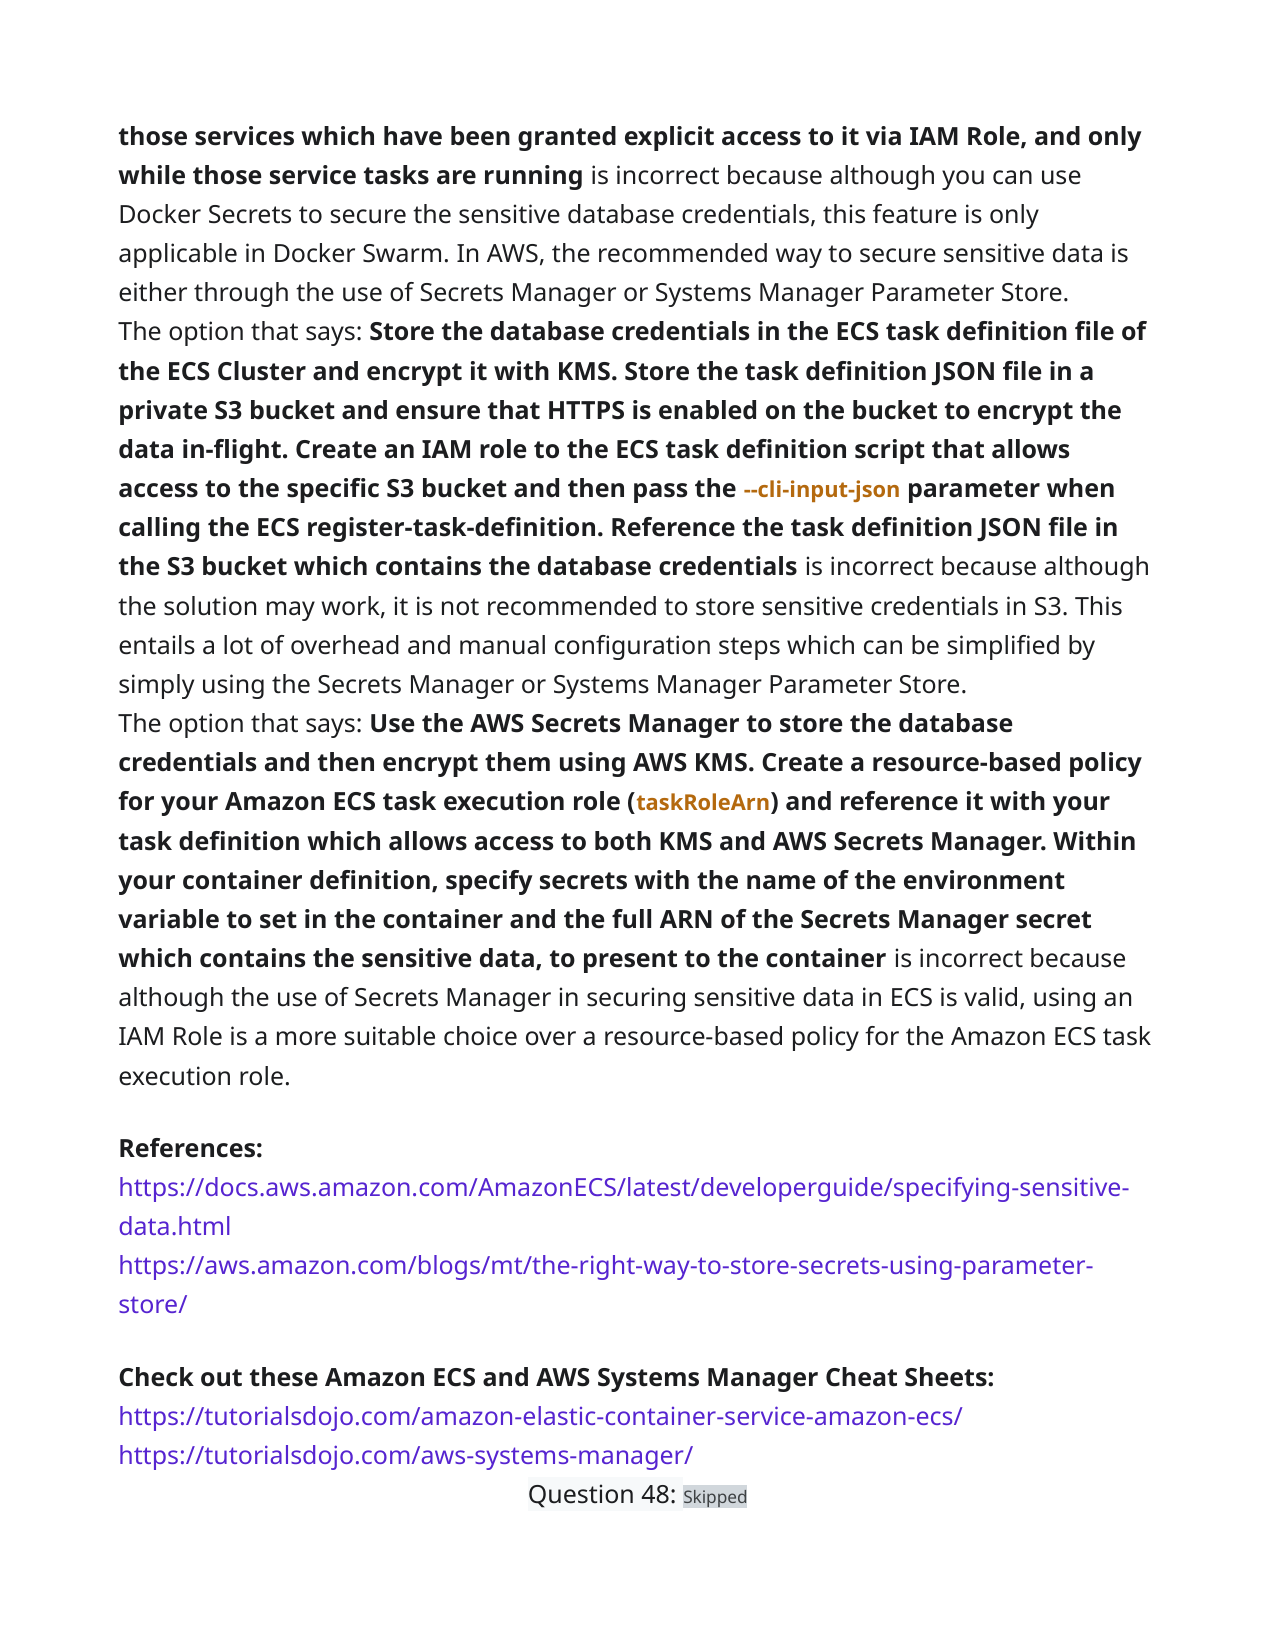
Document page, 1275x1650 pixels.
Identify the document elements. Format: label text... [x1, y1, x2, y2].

text Question 48: Skipped [118, 1477, 1157, 1511]
text The option that says: Store the database credentials in the ECS task definition file of the ECS Cluster and encrypt it with KMS. Store the task definition JSON file in a private S3 bucket and ensure that HTTPS is enabled on the bucket to encrypt the data in-flight. Create an IAM role to the ECS task definition script that allows access to the specific S3 bucket and then pass the --cli-input-json parameter when calling the ECS register-task-definition. Reference the task definition JSON file in the S3 bucket which contains the database credentials is incorrect because although the solution may work, it is not recommended to store sensitive credentials in S3. This entails a lot of overhead and manual configuration steps which can be simplified by simply using the Secrets Manager or Systems Manager Parameter Store. [118, 314, 1157, 701]
text https://aws.amazon.com/blogs/mt/the-right-way-to-store-secrets-using-parameter-store/ [118, 1248, 1157, 1321]
text https://tutorialsdojo.com/aws-systems-manager/ [118, 1437, 1157, 1472]
text those services which have been granted explicit access to it via IAM Role, and only while those service tasks are running is incorrect because although you can use Docker Secrets to secure the sensitive database credentials, this feature is only applicable in Docker Swarm. In AWS, the recommended way to secure sensitive data is either through the use of Secrets Manager or Systems Manager Parameter Store. [118, 118, 1157, 309]
text https://tutorialsdojo.com/amazon-elastic-container-service-amazon-ecs/ [118, 1398, 1157, 1432]
text https://docs.aws.amazon.com/AmazonECS/latest/developerguide/specifying-sensitive-data.html [118, 1169, 1157, 1243]
text Check out these Amazon ECS and AWS Systems Manager Cheat Sheets: [118, 1359, 1157, 1393]
text References: [118, 1130, 1157, 1164]
text The option that says: Use the AWS Secrets Manager to store the database credentials and then encrypt them using AWS KMS. Create a resource-based policy for your Amazon ECS task execution role (taskRoleArn) and reference it with your task definition which allows access to both KMS and AWS Secrets Manager. Within your container definition, specify secrets with the name of the environment variable to set in the container and the full ARN of the Secrets Manager secret which contains the sensitive data, to present to the container is incorrect because although the use of Secrets Manager in securing sensitive data in ECS is valid, using an IAM Role is a more suitable choice over a resource-based policy for the Amazon ECS task execution role. [118, 706, 1157, 1092]
